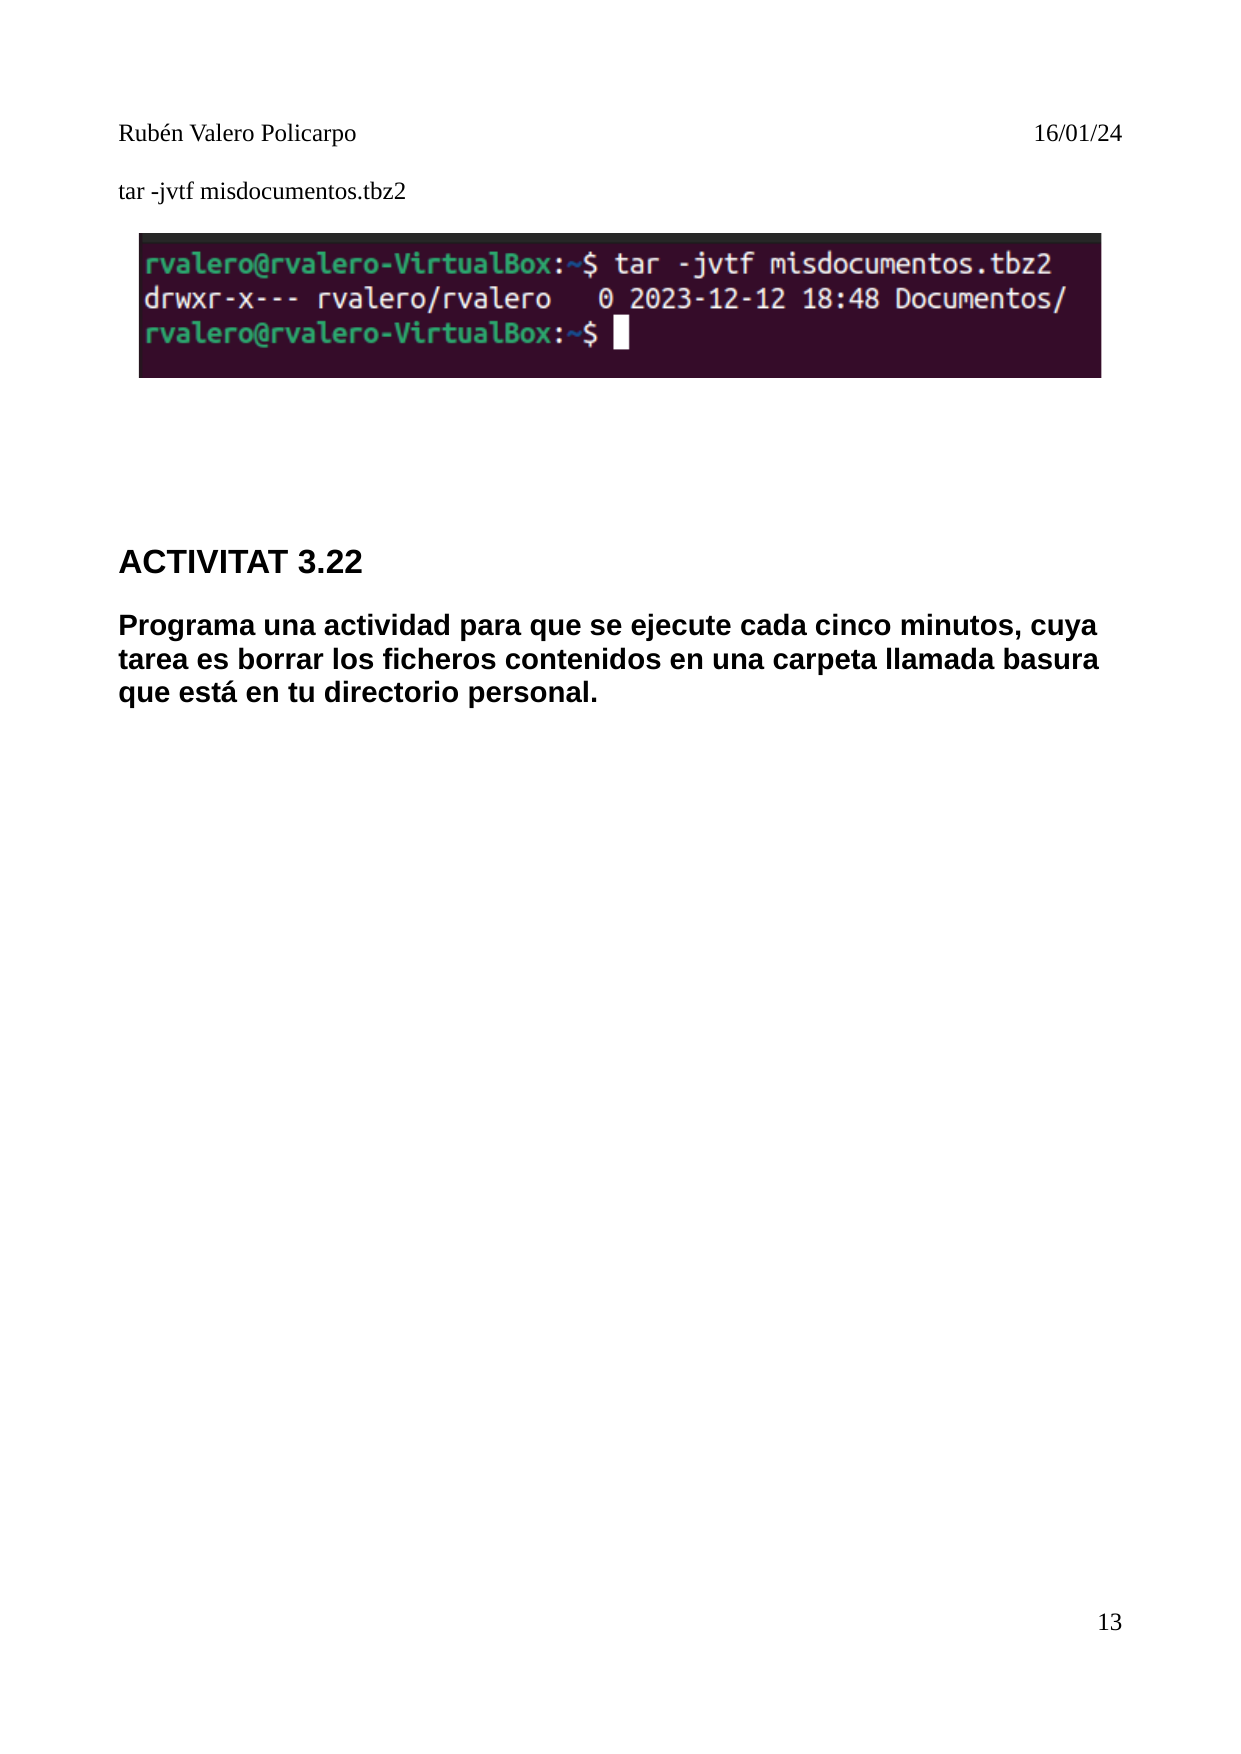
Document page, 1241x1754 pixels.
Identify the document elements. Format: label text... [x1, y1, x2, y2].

picture [138, 233, 1102, 378]
text tar -jvtf misdocumentos.tbz2 [118, 176, 1122, 205]
subtitle Programa una actividad para que se ejecute cada cinco minutos, cuya tarea es borrar los ficheros contenidos en una carpeta llamada basura que está en tu directorio personal. [118, 608, 1122, 709]
subtitle ACTIVITAT 3.22 [118, 542, 1122, 581]
